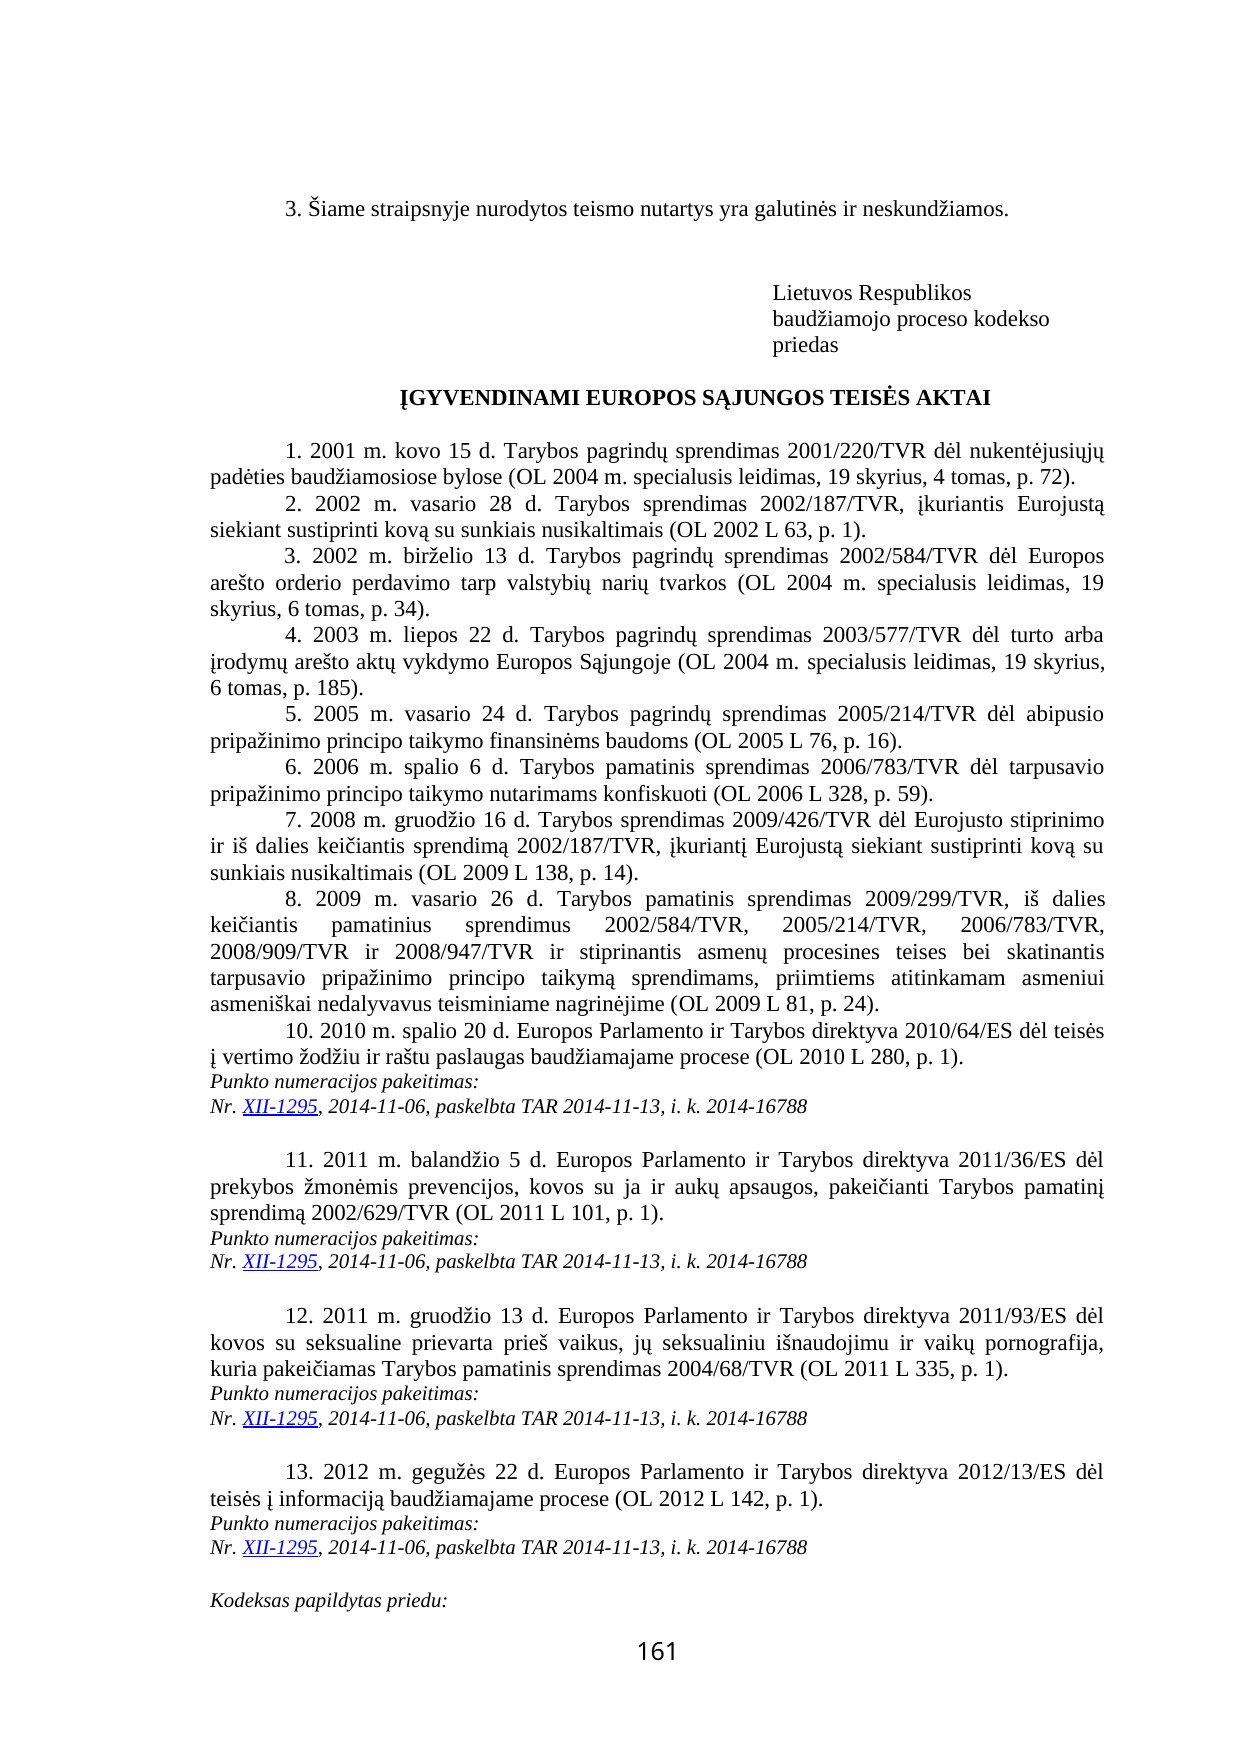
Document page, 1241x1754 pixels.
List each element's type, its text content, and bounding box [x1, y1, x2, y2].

text priedas [772, 332, 1106, 358]
text Punkto numeracijos pakeitimas: [210, 1225, 1106, 1249]
text 3. 2002 m. birželio 13 d. Tarybos pagrindų sprendimas 2002/584/TVR dėl Europos arešto orderio perdavimo tarp valstybių narių tvarkos (OL 2004 m. specialusis leidimas, 19 skyrius, 6 tomas, p. 34). [210, 542, 1106, 621]
text ĮGYVENDINAMI EUROPOS SĄJUNGOS TEISĖS AKTAI [210, 384, 1106, 411]
text Punkto numeracijos pakeitimas: [210, 1511, 1106, 1535]
text 5. 2005 m. vasario 24 d. Tarybos pagrindų sprendimas 2005/214/TVR dėl abipusio pripažinimo principo taikymo finansinėms baudoms (OL 2005 L 76, p. 16). [210, 701, 1106, 753]
text 6. 2006 m. spalio 6 d. Tarybos pamatinis sprendimas 2006/783/TVR dėl tarpusavio pripažinimo principo taikymo nutarimams konfiskuoti (OL 2006 L 328, p. 59). [210, 753, 1106, 806]
text 7. 2008 m. gruodžio 16 d. Tarybos sprendimas 2009/426/TVR dėl Eurojusto stiprinimo ir iš dalies keičiantis sprendimą 2002/187/TVR, įkuriantį Eurojustą siekiant sustiprinti kovą su sunkiais nusikaltimais (OL 2009 L 138, p. 14). [210, 806, 1106, 885]
text 3. Šiame straipsnyje nurodytos teismo nutartys yra galutinės ir neskundžiamos. [210, 195, 1106, 221]
text 1. 2001 m. kovo 15 d. Tarybos pagrindų sprendimas 2001/220/TVR dėl nukentėjusiųjų padėties baudžiamosiose bylose (OL 2004 m. specialusis leidimas, 19 skyrius, 4 tomas, p. 72). [210, 437, 1106, 490]
text 11. 2011 m. balandžio 5 d. Europos Parlamento ir Tarybos direktyva 2011/36/ES dėl prekybos žmonėmis prevencijos, kovos su ja ir aukų apsaugos, pakeičianti Tarybos pamatinį sprendimą 2002/629/TVR (OL 2011 L 101, p. 1). [210, 1146, 1106, 1225]
text Nr. XII-1295, 2014-11-06, paskelbta TAR 2014-11-13, i. k. 2014-16788 [210, 1405, 1106, 1429]
text 13. 2012 m. gegužės 22 d. Europos Parlamento ir Tarybos direktyva 2012/13/ES dėl teisės į informaciją baudžiamajame procese (OL 2012 L 142, p. 1). [210, 1458, 1106, 1511]
text 2. 2002 m. vasario 28 d. Tarybos sprendimas 2002/187/TVR, įkuriantis Eurojustą siekiant sustiprinti kovą su sunkiais nusikaltimais (OL 2002 L 63, p. 1). [210, 490, 1106, 542]
text Nr. XII-1295, 2014-11-06, paskelbta TAR 2014-11-13, i. k. 2014-16788 [210, 1093, 1106, 1118]
text Punkto numeracijos pakeitimas: [210, 1069, 1106, 1093]
text Kodeksas papildytas priedu: [210, 1588, 1106, 1612]
text 4. 2003 m. liepos 22 d. Tarybos pagrindų sprendimas 2003/577/TVR dėl turto arba įrodymų arešto aktų vykdymo Europos Sąjungoje (OL 2004 m. specialusis leidimas, 19 skyrius, 6 tomas, p. 185). [210, 621, 1106, 701]
text Lietuvos Respublikos [772, 279, 1106, 305]
text 12. 2011 m. gruodžio 13 d. Europos Parlamento ir Tarybos direktyva 2011/93/ES dėl kovos su seksualine prievarta prieš vaikus, jų seksualiniu išnaudojimu ir vaikų pornografija, kuria pakeičiamas Tarybos pamatinis sprendimas 2004/68/TVR (OL 2011 L 335, p. 1). [210, 1302, 1106, 1381]
text Nr. XII-1295, 2014-11-06, paskelbta TAR 2014-11-13, i. k. 2014-16788 [210, 1535, 1106, 1559]
text 10. 2010 m. spalio 20 d. Europos Parlamento ir Tarybos direktyva 2010/64/ES dėl teisės į vertimo žodžiu ir raštu paslaugas baudžiamajame procese (OL 2010 L 280, p. 1). [210, 1017, 1106, 1069]
text 8. 2009 m. vasario 26 d. Tarybos pamatinis sprendimas 2009/299/TVR, iš dalies keičiantis pamatinius sprendimus 2002/584/TVR, 2005/214/TVR, 2006/783/TVR, 2008/909/TVR ir 2008/947/TVR ir stiprinantis asmenų procesines teises bei skatinantis tarpusavio pripažinimo principo taikymą sprendimams, priimtiems atitinkamam asmeniui asmeniškai nedalyvavus teisminiame nagrinėjime (OL 2009 L 81, p. 24). [210, 885, 1106, 1017]
text baudžiamojo proceso kodekso [772, 305, 1106, 332]
text Nr. XII-1295, 2014-11-06, paskelbta TAR 2014-11-13, i. k. 2014-16788 [210, 1249, 1106, 1273]
text Punkto numeracijos pakeitimas: [210, 1381, 1106, 1405]
